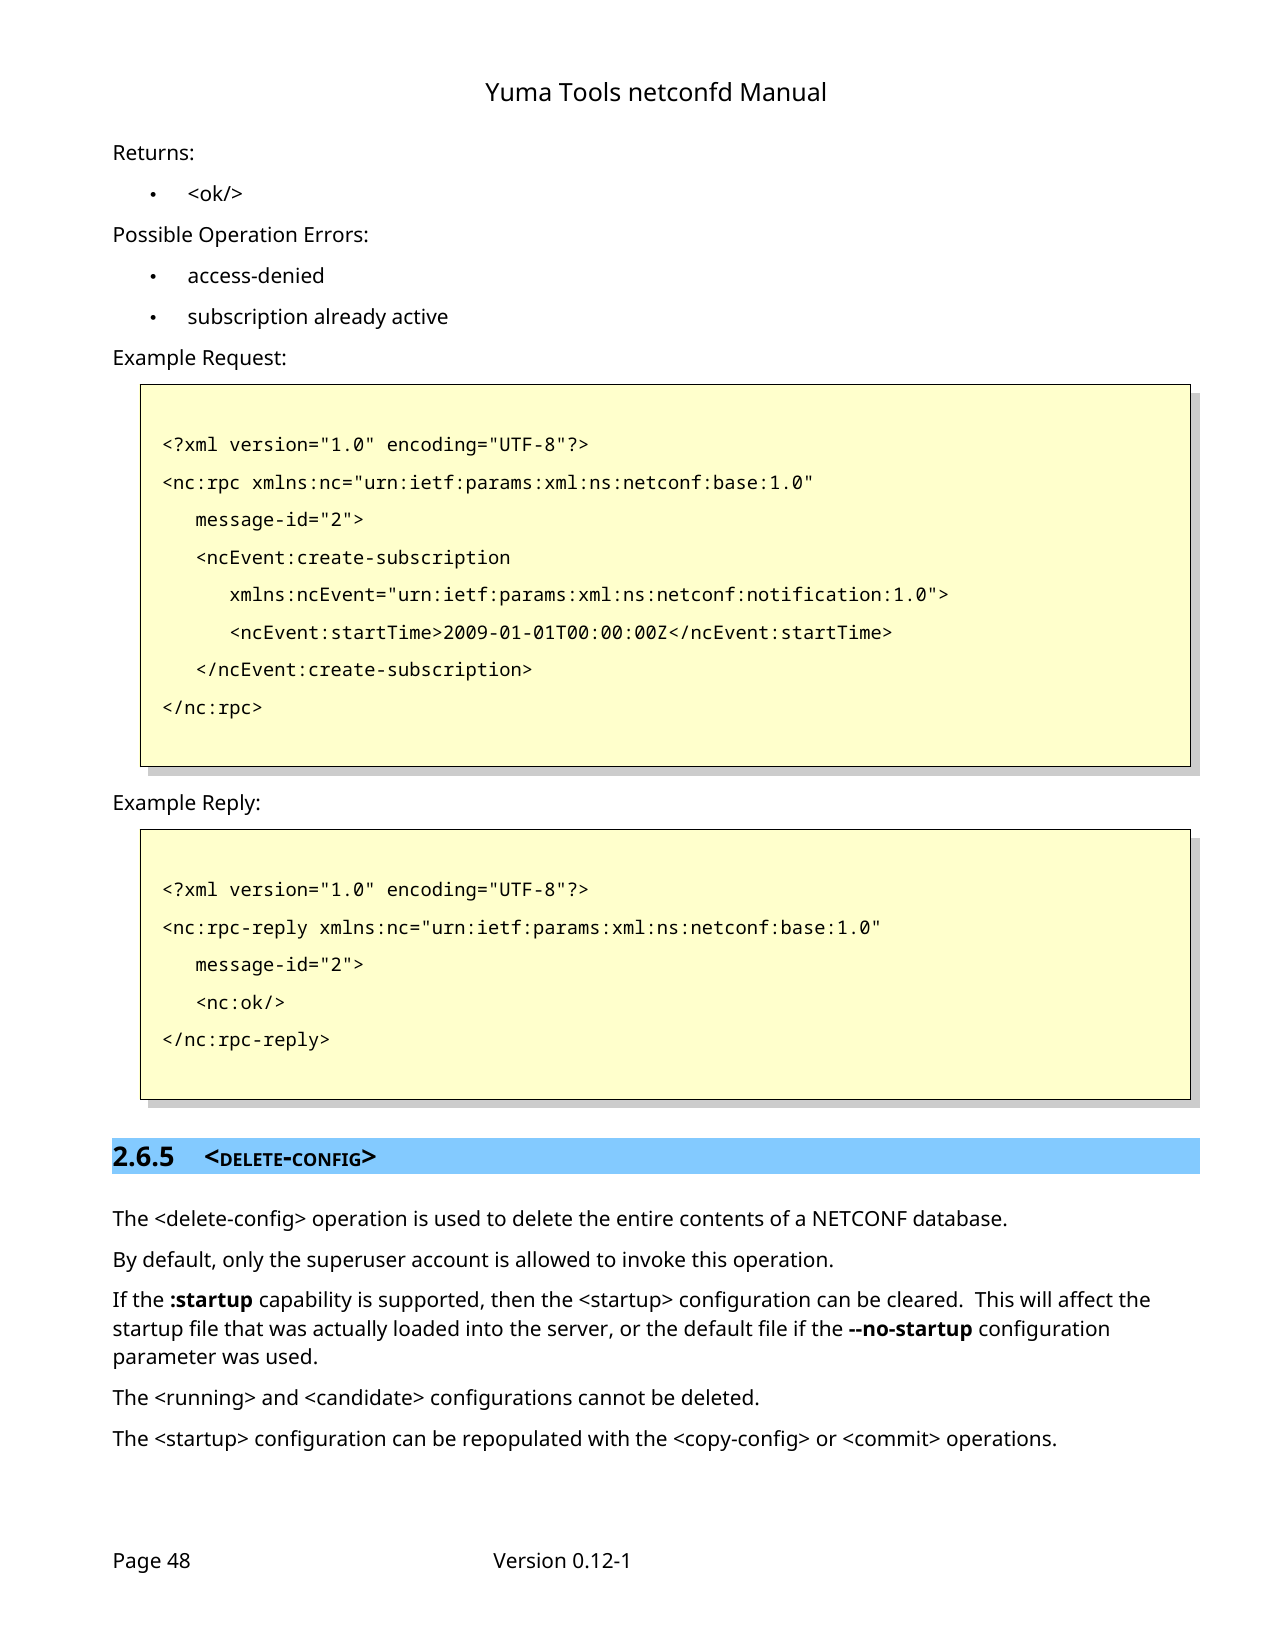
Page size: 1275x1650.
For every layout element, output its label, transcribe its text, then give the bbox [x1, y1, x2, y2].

text Example Request: [112, 343, 1200, 372]
text Returns: [112, 138, 1200, 167]
text <nc:rpc xmlns:nc="urn:ietf:params:xml:ns:netconf:base:1.0" [141, 459, 1190, 495]
text </nc:rpc-reply> [141, 1017, 1190, 1052]
text The <startup> configuration can be repopulated with the <copy-config> or <commit> operations. [112, 1424, 1200, 1453]
text <?xml version="1.0" encoding="UTF-8"?> [141, 422, 1190, 457]
list access-denied [150, 261, 1200, 290]
text By default, only the superuser account is allowed to invoke this operation. [112, 1245, 1200, 1273]
list <ok/> [150, 179, 1200, 208]
text The <delete-config> operation is used to delete the entire contents of a NETCONF database. [112, 1204, 1200, 1232]
text </nc:rpc> [141, 684, 1190, 720]
text message-id="2"> [141, 942, 1190, 977]
text <ncEvent:startTime>2009-01-01T00:00:00Z</ncEvent:startTime> [141, 609, 1190, 645]
text <nc:ok/> [141, 979, 1190, 1014]
text </ncEvent:create-subscription> [141, 647, 1190, 682]
text Possible Operation Errors: [112, 220, 1200, 249]
subtitle <delete-config> [112, 1138, 1200, 1174]
text <nc:rpc-reply xmlns:nc="urn:ietf:params:xml:ns:netconf:base:1.0" [141, 904, 1190, 939]
text <?xml version="1.0" encoding="UTF-8"?> [141, 867, 1190, 902]
text Example Reply: [112, 788, 1200, 817]
text xmlns:ncEvent="urn:ietf:params:xml:ns:netconf:notification:1.0"> [141, 572, 1190, 607]
text The <running> and <candidate> configurations cannot be deleted. [112, 1383, 1200, 1412]
text If the :startup capability is supported, then the <startup> configuration can be cleared. This will affect the startup file that was actually loaded into the server, or the default file if the --no-startup configuration parameter was used. [112, 1286, 1200, 1371]
text message-id="2"> [141, 497, 1190, 532]
text <ncEvent:create-subscription [141, 534, 1190, 570]
list subscription already active [150, 302, 1200, 331]
